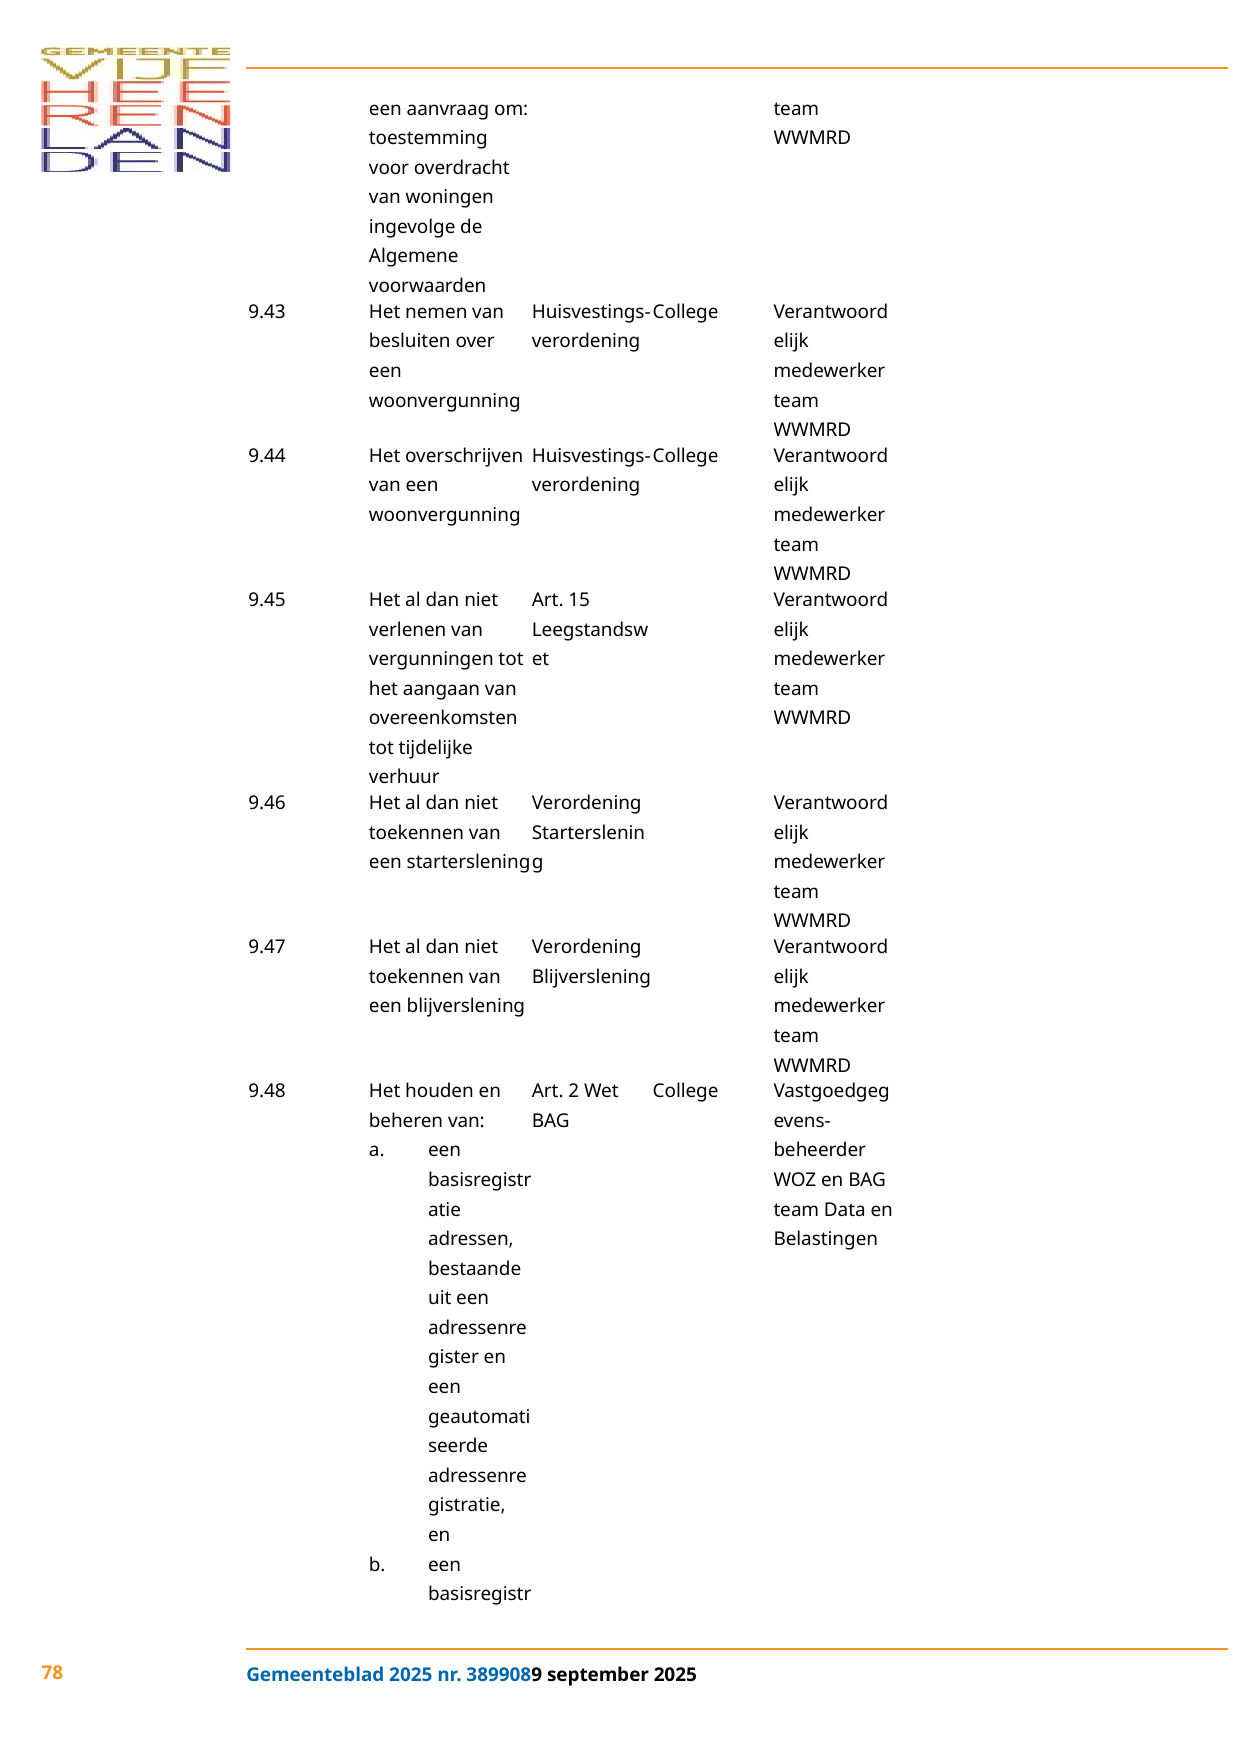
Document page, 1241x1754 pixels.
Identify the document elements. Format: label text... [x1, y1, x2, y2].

table_cell [894, 95, 1015, 298]
table_cell [1015, 95, 1152, 298]
table_cell Het nemen van besluiten over een woonvergunning [369, 298, 532, 442]
table_cell Het houden en beheren van: een basisregistratie adressen, bestaande uit een adressenregister en een geautomatiseerde adressenregistratie, en een basisregistr [369, 1078, 532, 1606]
table_cell Vastgoedgegevens-beheerder WOZ en BAG team Data en Belastingen [773, 1078, 894, 1606]
table_cell Verordening Starterslening [532, 789, 652, 933]
table_cell [894, 934, 1015, 1077]
table_cell Huisvestings-verordening [532, 298, 652, 442]
table_cell [894, 586, 1015, 789]
table_cell College [653, 1078, 773, 1606]
table_cell Verantwoordelijk medewerker team WWMRD [773, 442, 894, 586]
table_cell College [653, 442, 773, 586]
table_cell [653, 934, 773, 1077]
table_cell [1015, 789, 1152, 933]
table_cell Art. 2 Wet BAG [532, 1078, 652, 1606]
table_cell team WWMRD [773, 95, 894, 298]
table_cell Verantwoordelijk medewerker team WWMRD [773, 586, 894, 789]
table_cell Het overschrijven van een woonvergunning [369, 442, 532, 586]
table_cell 9.48 [248, 1078, 369, 1606]
table_cell Het al dan niet verlenen van vergunningen tot het aangaan van overeenkomsten tot tijdelijke verhuur [369, 586, 532, 789]
table_cell Art. 15 Leegstandswet [532, 586, 652, 789]
table_cell [1015, 442, 1152, 586]
table_cell 9.45 [248, 586, 369, 789]
table_cell Verantwoordelijk medewerker team WWMRD [773, 298, 894, 442]
table_cell [248, 95, 369, 298]
table_cell Het al dan niet toekennen van een blijverslening [369, 934, 532, 1077]
table_cell [1015, 934, 1152, 1077]
table_cell [1015, 586, 1152, 789]
table_cell 9.43 [248, 298, 369, 442]
table_cell [894, 789, 1015, 933]
table_cell Verordening Blijverslening [532, 934, 652, 1077]
table_cell 9.44 [248, 442, 369, 586]
table_cell 9.46 [248, 789, 369, 933]
picture [41, 47, 231, 172]
table_cell Huisvestings-verordening [532, 442, 652, 586]
table_cell [532, 95, 652, 298]
table_cell [653, 95, 773, 298]
table_cell [1015, 298, 1152, 442]
table_cell [894, 442, 1015, 586]
table_cell een aanvraag om: toestemming voor overdracht van woningen ingevolge de Algemene voorwaarden [369, 95, 532, 298]
table_cell [653, 586, 773, 789]
table_cell Het al dan niet toekennen van een starterslening [369, 789, 532, 933]
table_cell Verantwoordelijk medewerker team WWMRD [773, 789, 894, 933]
table_cell Verantwoordelijk medewerker team WWMRD [773, 934, 894, 1077]
table_cell [653, 789, 773, 933]
table_cell [894, 298, 1015, 442]
table_cell College [653, 298, 773, 442]
table_cell 9.47 [248, 934, 369, 1077]
table_cell [1015, 1078, 1152, 1606]
table_cell [894, 1078, 1015, 1606]
